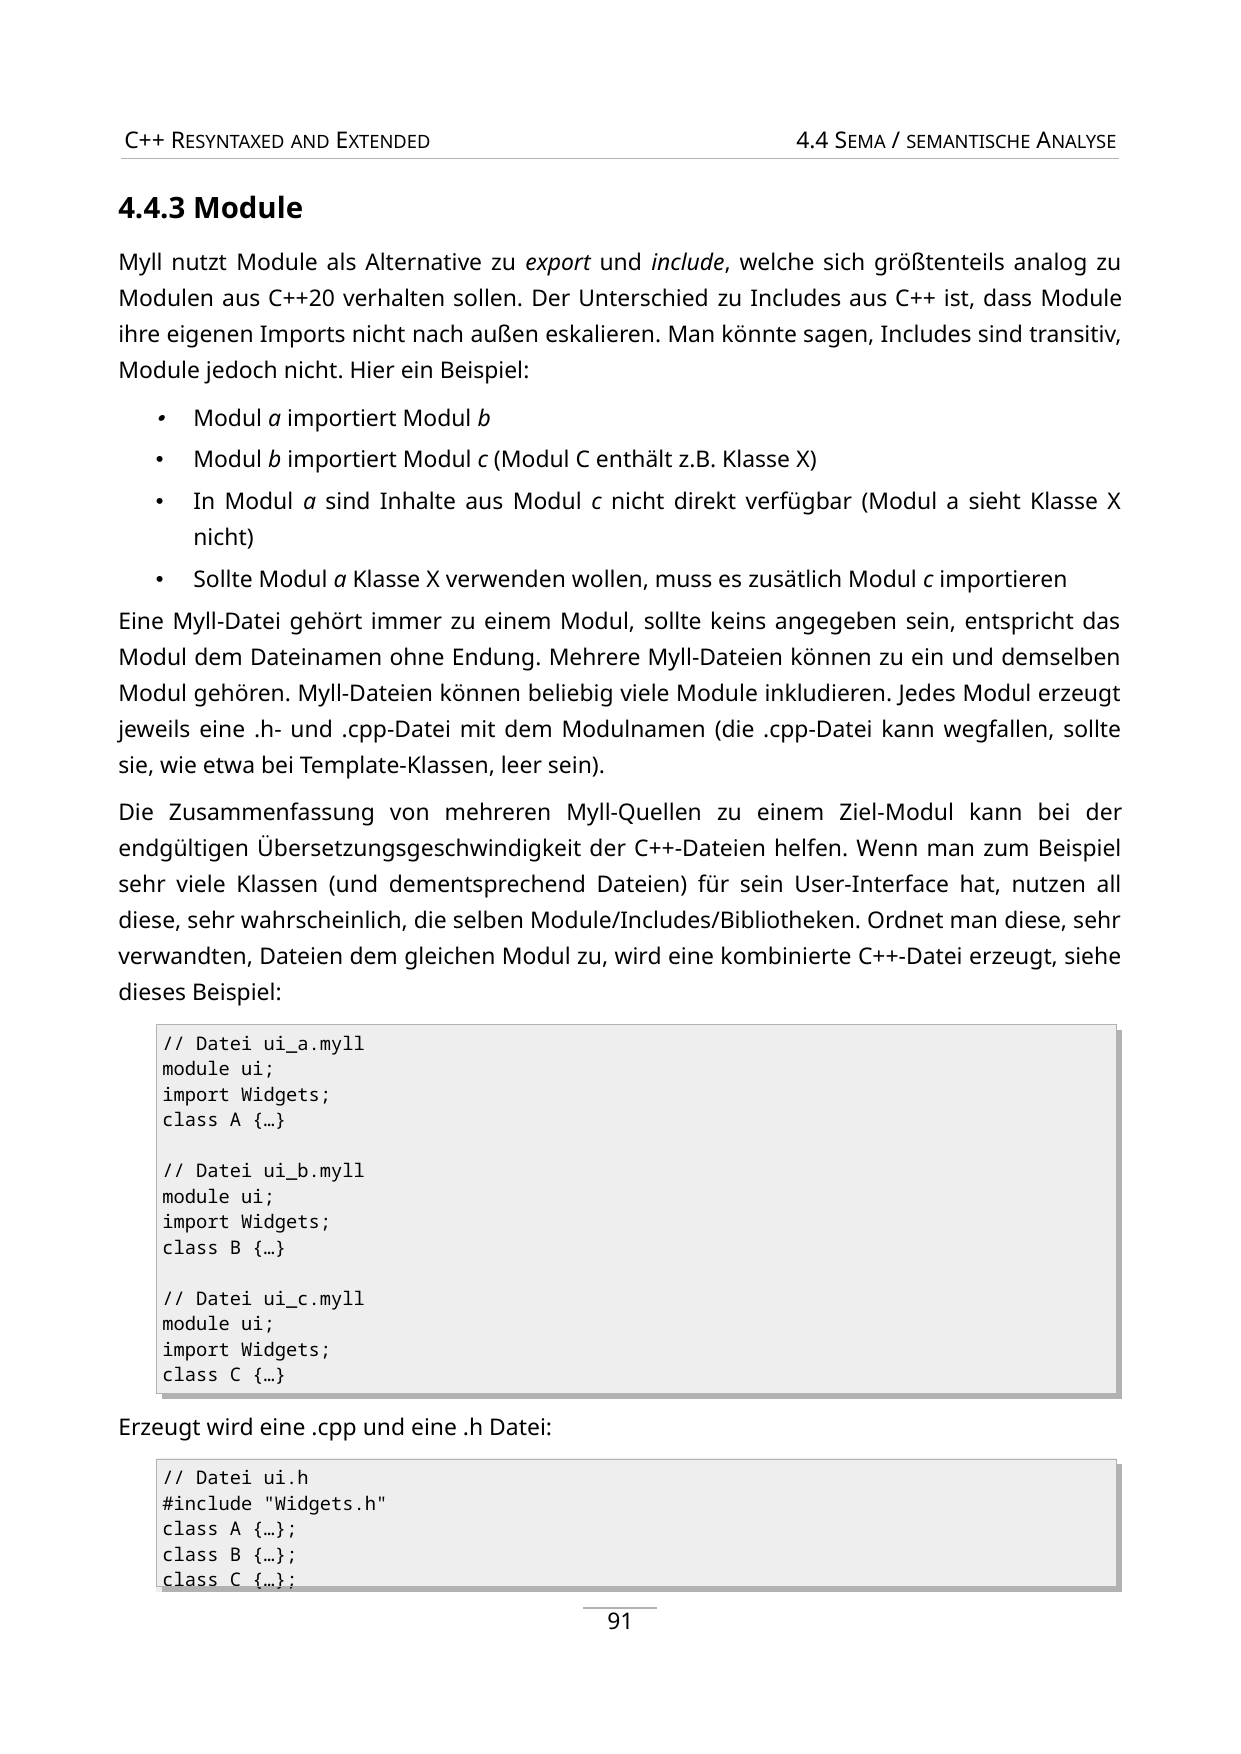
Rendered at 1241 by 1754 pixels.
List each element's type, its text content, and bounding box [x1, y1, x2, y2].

text Die Zusammenfassung von mehreren Myll-Quellen zu einem Ziel-Modul kann bei der endgültigen Übersetzungsgeschwindigkeit der C++-Dateien helfen. Wenn man zum Beispiel sehr viele Klassen (und dementsprechend Dateien) für sein User-Interface hat, nutzen all diese, sehr wahrscheinlich, die selben Module/Includes/Bibliotheken. Ordnet man diese, sehr verwandten, Dateien dem gleichen Modul zu, wird eine kombinierte C++-Datei erzeugt, siehe dieses Beispiel: [118, 796, 1122, 1007]
text // Datei ui.h [157, 1460, 1116, 1484]
list Sollte Modul a Klasse X verwenden wollen, muss es zusätlich Modul c importieren [156, 563, 1122, 594]
text Eine Myll-Datei gehört immer zu einem Modul, sollte keins angegeben sein, entspricht das Modul dem Dateinamen ohne Endung. Mehrere Myll-Dateien können zu ein und demselben Modul gehören. Myll-Dateien können beliebig viele Module inkludieren. Jedes Modul erzeugt jeweils eine .h- und .cpp-Datei mit dem Modulnamen (die .cpp-Datei kann wegfallen, sollte sie, wie etwa bei Template-Klassen, leer sein). [118, 605, 1122, 780]
list In Modul a sind Inhalte aus Modul c nicht direkt verfügbar (Modul a sieht Klasse X nicht) [156, 485, 1122, 552]
list Modul b importiert Modul c (Modul C enthält z.B. Klasse X) [156, 443, 1122, 474]
text Erzeugt wird eine .cpp und eine .h Datei: [118, 1411, 1122, 1442]
subtitle Module [118, 187, 1122, 227]
text Myll nutzt Module als Alternative zu export und include, welche sich größtenteils analog zu Modulen aus C++20 verhalten sollen. Der Unterschied zu Includes aus C++ ist, dass Module ihre eigenen Imports nicht nach außen eskalieren. Man könnte sagen, Includes sind transitiv, Module jedoch nicht. Hier ein Beispiel: [118, 246, 1122, 385]
text // Datei ui_a.myll module ui; import Widgets; class A {…} // Datei ui_b.myll module ui; import Widgets; class B {…} // Datei ui_c.myll module ui; import Widgets; class C {…} [157, 1025, 1116, 1393]
text #include "Widgets.h" class A {…}; class B {…}; class C {…}; [157, 1484, 1116, 1586]
list Modul a importiert Modul b [156, 401, 1122, 433]
